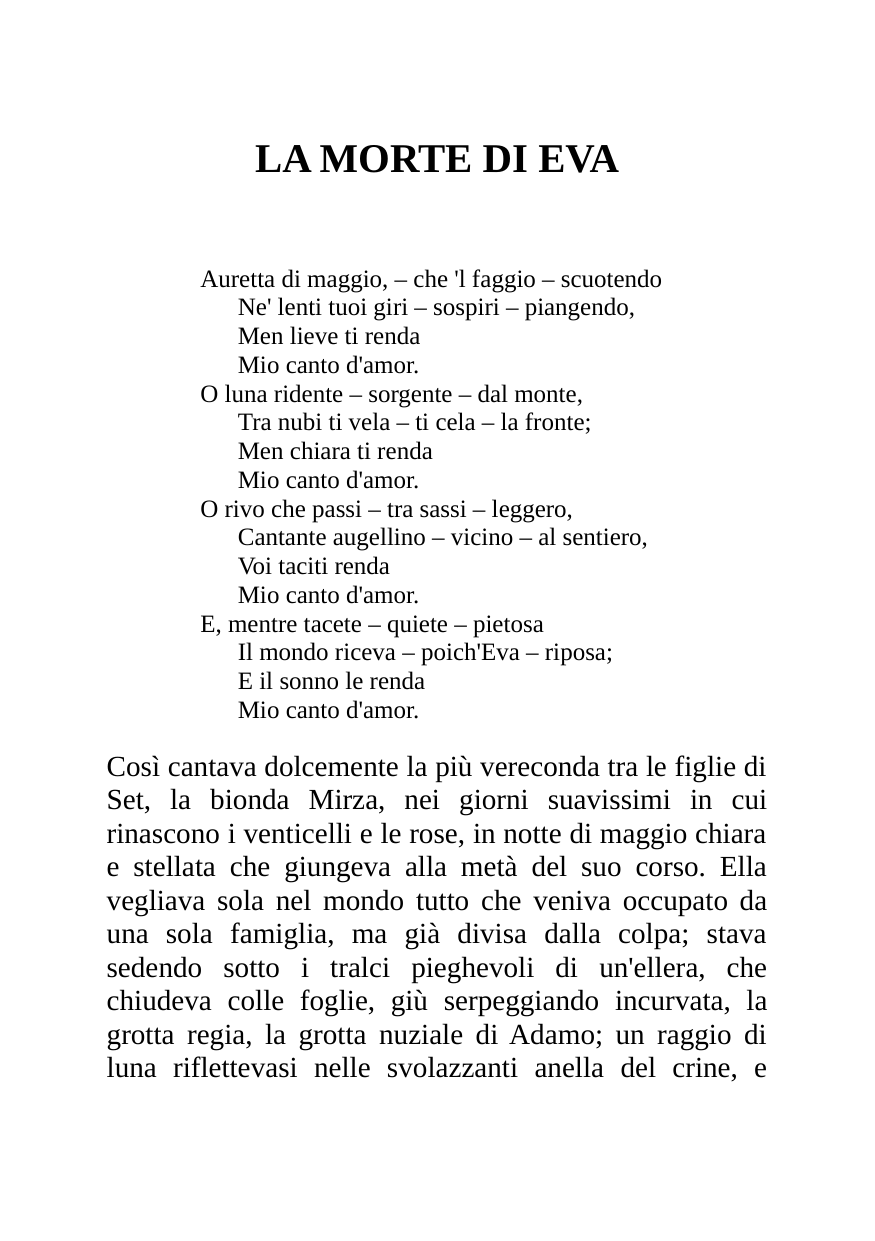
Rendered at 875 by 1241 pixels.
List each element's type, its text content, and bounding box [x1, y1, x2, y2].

text O luna ridente – sorgente – dal monte, Tra nubi ti vela – ti cela – la fronte; Men chiara ti renda Mio canto d'amor. [200, 379, 768, 494]
text O rivo che passi – tra sassi – leggero, Cantante augellino – vicino – al sentiero, Voi taciti renda Mio canto d'amor. [200, 494, 768, 609]
text E, mentre tacete – quiete – pietosa Il mondo riceva – poich'Eva – riposa; E il sonno le renda Mio canto d'amor. [200, 609, 768, 724]
text Così cantava dolcemente la più vereconda tra le figlie di Set, la bionda Mirza, nei giorni suavissimi in cui rinascono i venticelli e le rose, in notte di maggio chiara e stellata che giungeva alla metà del suo corso. Ella vegliava sola nel mondo tutto che veniva occupato da una sola famiglia, ma già divisa dalla colpa; stava sedendo sotto i tralci pieghevoli di un'ellera, che chiudeva colle foglie, giù serpeggiando incurvata, la grotta regia, la grotta nuziale di Adamo; un raggio di luna riflettevasi nelle svolazzanti anella del crine, e [106, 749, 768, 1084]
text Auretta di maggio, – che 'l faggio – scuotendo Ne' lenti tuoi giri – sospiri – piangendo, Men lieve ti renda Mio canto d'amor. [200, 264, 768, 379]
subtitle LA MORTE DI EVA [106, 134, 768, 181]
